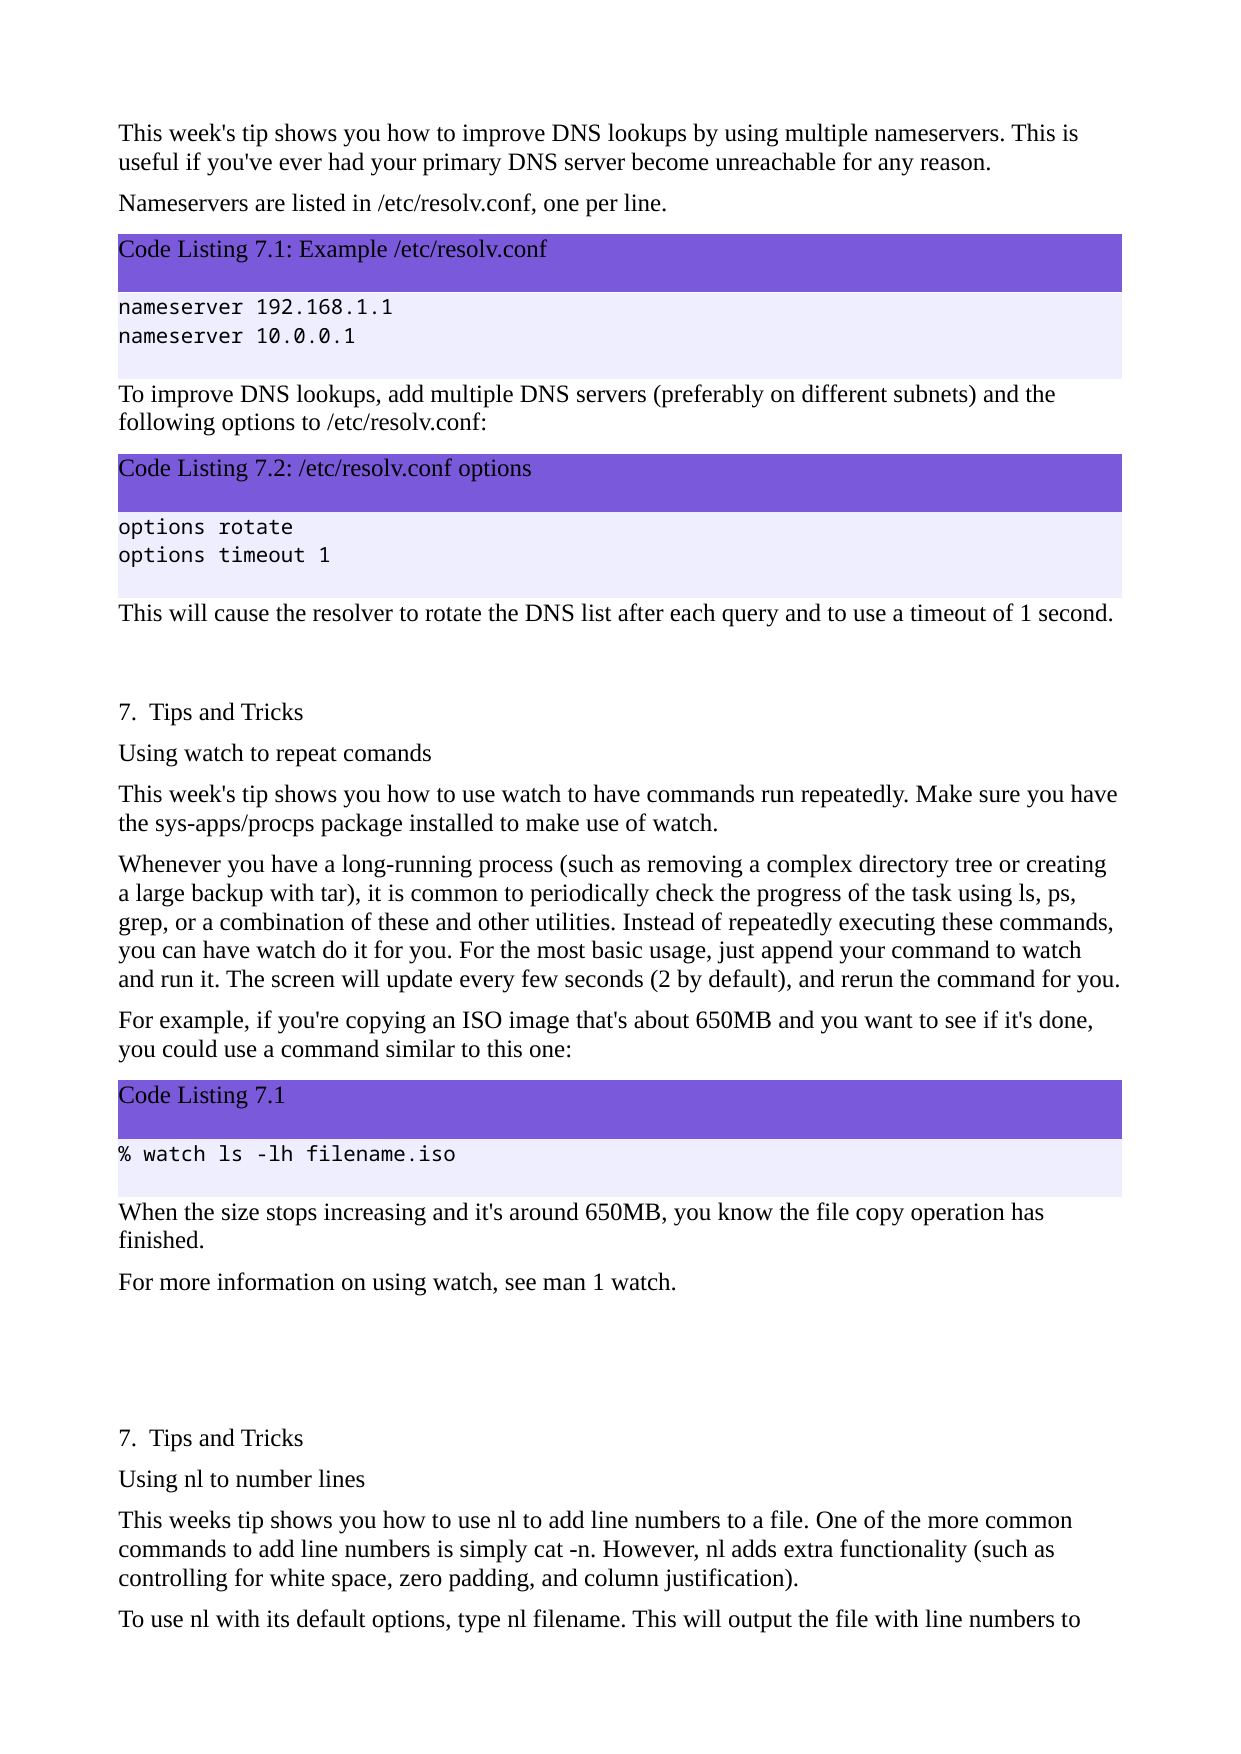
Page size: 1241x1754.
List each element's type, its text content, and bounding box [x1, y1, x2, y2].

table_header Code Listing 7.1 [118, 1080, 1122, 1139]
table_cell nameserver 192.168.1.1 nameserver 10.0.0.1 [118, 293, 1122, 379]
text Whenever you have a long-running process (such as removing a complex directory tree or creating a large backup with tar), it is common to periodically check the progress of the task using ls, ps, grep, or a combination of these and other utilities. Instead of repeatedly executing these commands, you can have watch do it for you. For the most basic usage, just append your command to watch and run it. The screen will update every few seconds (2 by default), and rerun the command for you. [118, 849, 1122, 993]
text 7. Tips and Tricks [118, 1423, 1122, 1452]
text This will cause the resolver to rotate the DNS list after each query and to use a timeout of 1 second. [118, 598, 1122, 627]
table_cell % watch ls -lh filename.iso [118, 1139, 1122, 1197]
text This week's tip shows you how to improve DNS lookups by using multiple nameservers. This is useful if you've ever had your primary DNS server become unreachable for any reason. [118, 118, 1122, 176]
text 7. Tips and Tricks [118, 697, 1122, 726]
text Nameservers are listed in /etc/resolv.conf, one per line. [118, 188, 1122, 217]
text This week's tip shows you how to use watch to have commands run repeatedly. Make sure you have the sys-apps/procps package installed to make use of watch. [118, 779, 1122, 837]
text For more information on using watch, see man 1 watch. [118, 1267, 1122, 1295]
text When the size stops increasing and it's around 650MB, you know the file copy operation has finished. [118, 1197, 1122, 1254]
table_header Code Listing 7.2: /etc/resolv.conf options [118, 454, 1122, 512]
text Using watch to repeat comands [118, 738, 1122, 767]
text To improve DNS lookups, add multiple DNS servers (preferably on different subnets) and the following options to /etc/resolv.conf: [118, 379, 1122, 436]
table_header Code Listing 7.1: Example /etc/resolv.conf [118, 234, 1122, 292]
table_cell options rotate options timeout 1 [118, 512, 1122, 598]
text To use nl with its default options, type nl filename. This will output the file with line numbers to [118, 1604, 1122, 1633]
text For example, if you're copying an ISO image that's about 650MB and you want to see if it's done, you could use a command similar to this one: [118, 1006, 1122, 1063]
text This weeks tip shows you how to use nl to add line numbers to a file. One of the more common commands to add line numbers is simply cat -n. However, nl adds extra functionality (such as controlling for white space, zero padding, and column justification). [118, 1505, 1122, 1592]
text Using nl to number lines [118, 1464, 1122, 1493]
